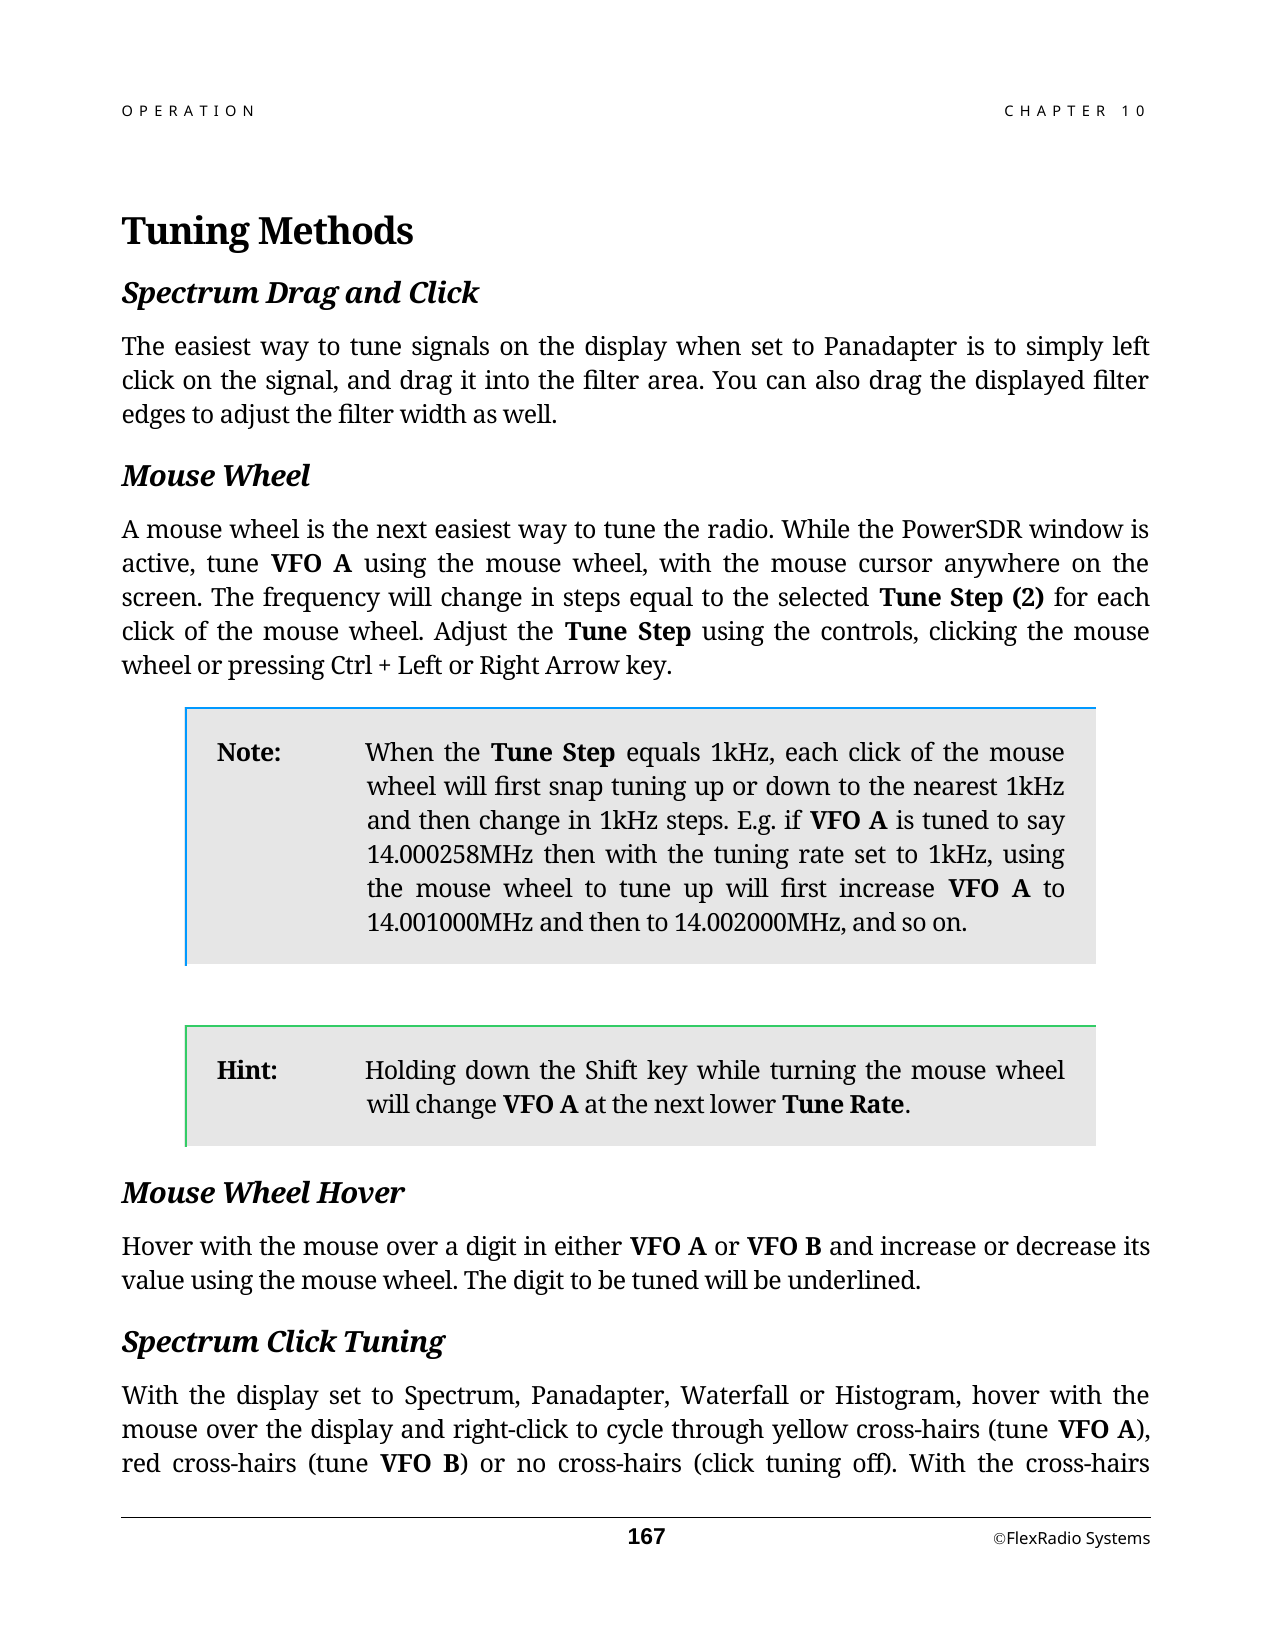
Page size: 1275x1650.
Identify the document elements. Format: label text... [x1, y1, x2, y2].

subtitle Spectrum Drag and Click [121, 272, 1151, 312]
text Note: When the Tune Step equals 1kHz, each click of the mouse wheel will first snap tuning up or down to the nearest 1kHz and then change in 1kHz steps. E.g. if VFO A is tuned to say 14.000258MHz then with the tuning rate set to 1kHz, using the mouse wheel to tune up will first increase VFO A to 14.001000MHz and then to 14.002000MHz, and so on. [187, 709, 1096, 964]
subtitle Spectrum Click Tuning [121, 1321, 1151, 1361]
text The easiest way to tune signals on the display when set to Panadapter is to simply left click on the signal, and drag it into the filter area. You can also drag the displayed filter edges to adjust the filter width as well. [121, 328, 1151, 430]
subtitle Mouse Wheel Hover [121, 1172, 1151, 1212]
text A mouse wheel is the next easiest way to tune the radio. While the PowerSDR window is active, tune VFO A using the mouse wheel, with the mouse cursor anywhere on the screen. The frequency will change in steps equal to the selected Tune Step (2) for each click of the mouse wheel. Adjust the Tune Step using the controls, clicking the mouse wheel or pressing Ctrl + Left or Right Arrow key. [121, 512, 1151, 682]
text With the display set to Spectrum, Panadapter, Waterfall or Histogram, hover with the mouse over the display and right-click to cycle through yellow cross-hairs (tune VFO A), red cross-hairs (tune VFO B) or no cross-hairs (click tuning off). With the cross-hairs [121, 1378, 1151, 1480]
text Hover with the mouse over a digit in either VFO A or VFO B and increase or decrease its value using the mouse wheel. The digit to be tuned will be underlined. [121, 1228, 1151, 1296]
subtitle Tuning Methods [121, 204, 1151, 255]
subtitle Mouse Wheel [121, 455, 1151, 495]
text Hint: Holding down the Shift key while turning the mouse wheel will change VFO A at the next lower Tune Rate. [187, 1027, 1096, 1146]
